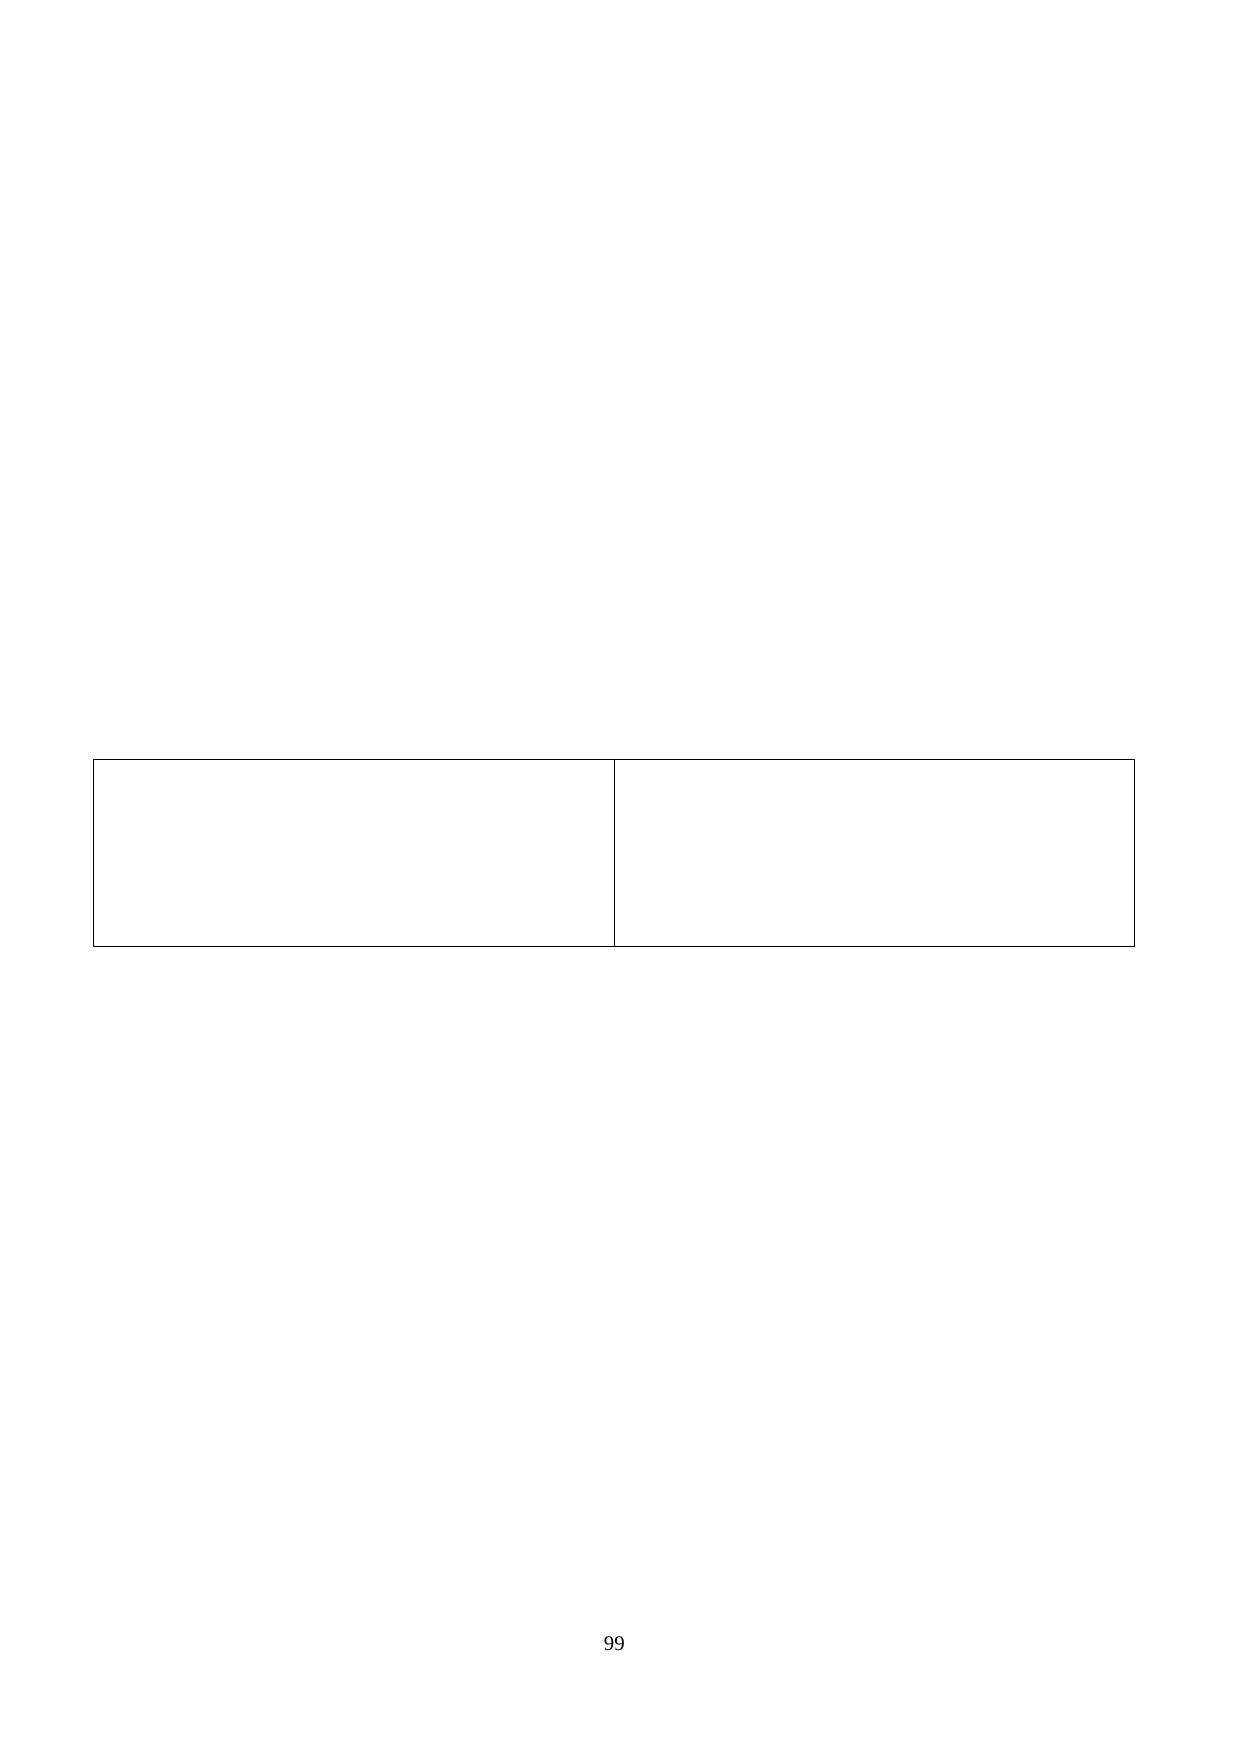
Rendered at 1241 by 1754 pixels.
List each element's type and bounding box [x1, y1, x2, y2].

table_header [615, 760, 1134, 946]
table_header [94, 760, 614, 946]
